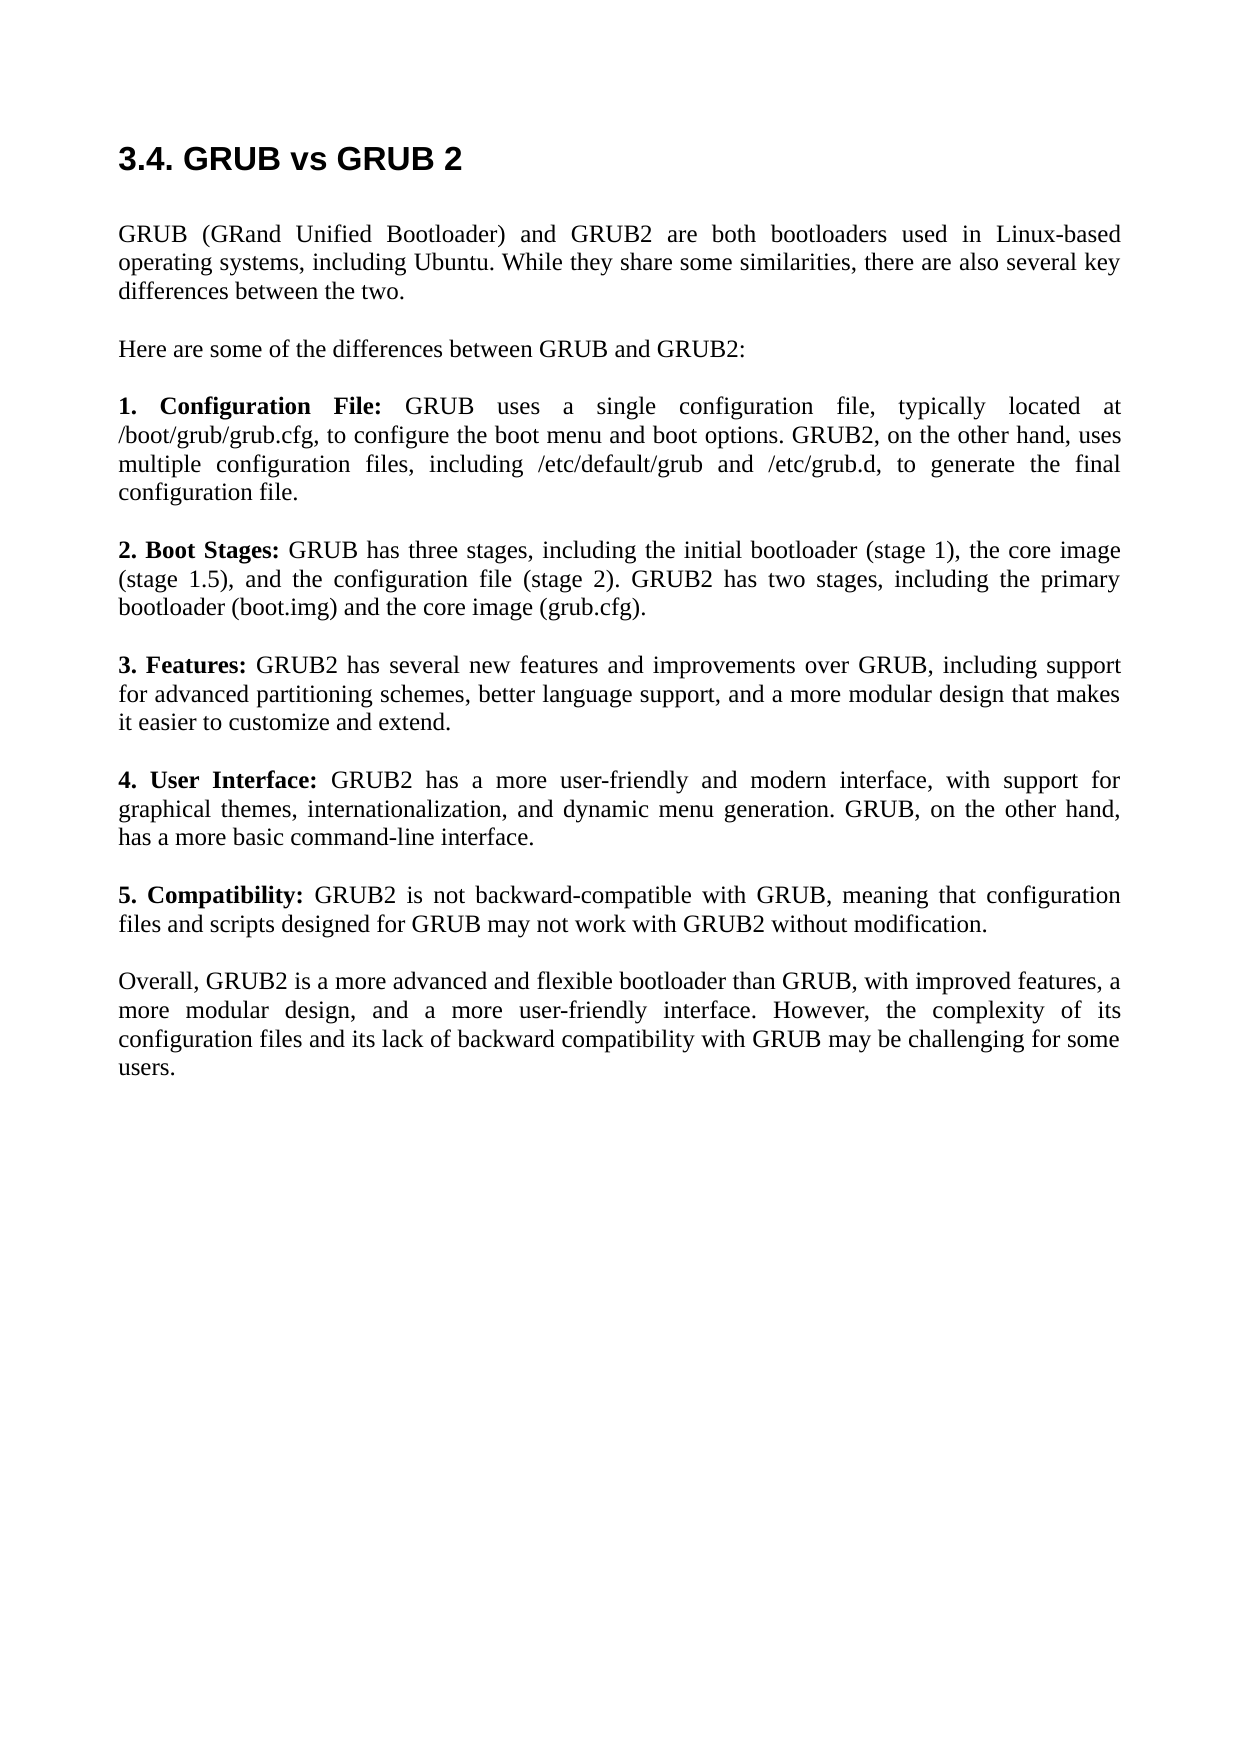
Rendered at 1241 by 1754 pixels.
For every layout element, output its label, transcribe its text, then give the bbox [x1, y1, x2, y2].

text 2. Boot Stages: GRUB has three stages, including the initial bootloader (stage 1), the core image (stage 1.5), and the configuration file (stage 2). GRUB2 has two stages, including the primary bootloader (boot.img) and the core image (grub.cfg). [118, 535, 1122, 621]
text 1. Configuration File: GRUB uses a single configuration file, typically located at /boot/grub/grub.cfg, to configure the boot menu and boot options. GRUB2, on the other hand, uses multiple configuration files, including /etc/default/grub and /etc/grub.d, to generate the final configuration file. [118, 391, 1122, 506]
text 3. Features: GRUB2 has several new features and improvements over GRUB, including support for advanced partitioning schemes, better language support, and a more modular design that makes it easier to customize and extend. [118, 650, 1122, 736]
text 4. User Interface: GRUB2 has a more user-friendly and modern interface, with support for graphical themes, internationalization, and dynamic menu generation. GRUB, on the other hand, has a more basic command-line interface. [118, 765, 1122, 851]
text 5. Compatibility: GRUB2 is not backward-compatible with GRUB, meaning that configuration files and scripts designed for GRUB may not work with GRUB2 without modification. [118, 880, 1122, 937]
subtitle 3.4. GRUB vs GRUB 2 [118, 139, 1122, 177]
text Here are some of the differences between GRUB and GRUB2: [118, 334, 1122, 362]
text GRUB (GRand Unified Bootloader) and GRUB2 are both bootloaders used in Linux-based operating systems, including Ubuntu. While they share some similarities, there are also several key differences between the two. [118, 219, 1122, 305]
text Overall, GRUB2 is a more advanced and flexible bootloader than GRUB, with improved features, a more modular design, and a more user-friendly interface. However, the complexity of its configuration files and its lack of backward compatibility with GRUB may be challenging for some users. [118, 966, 1122, 1081]
